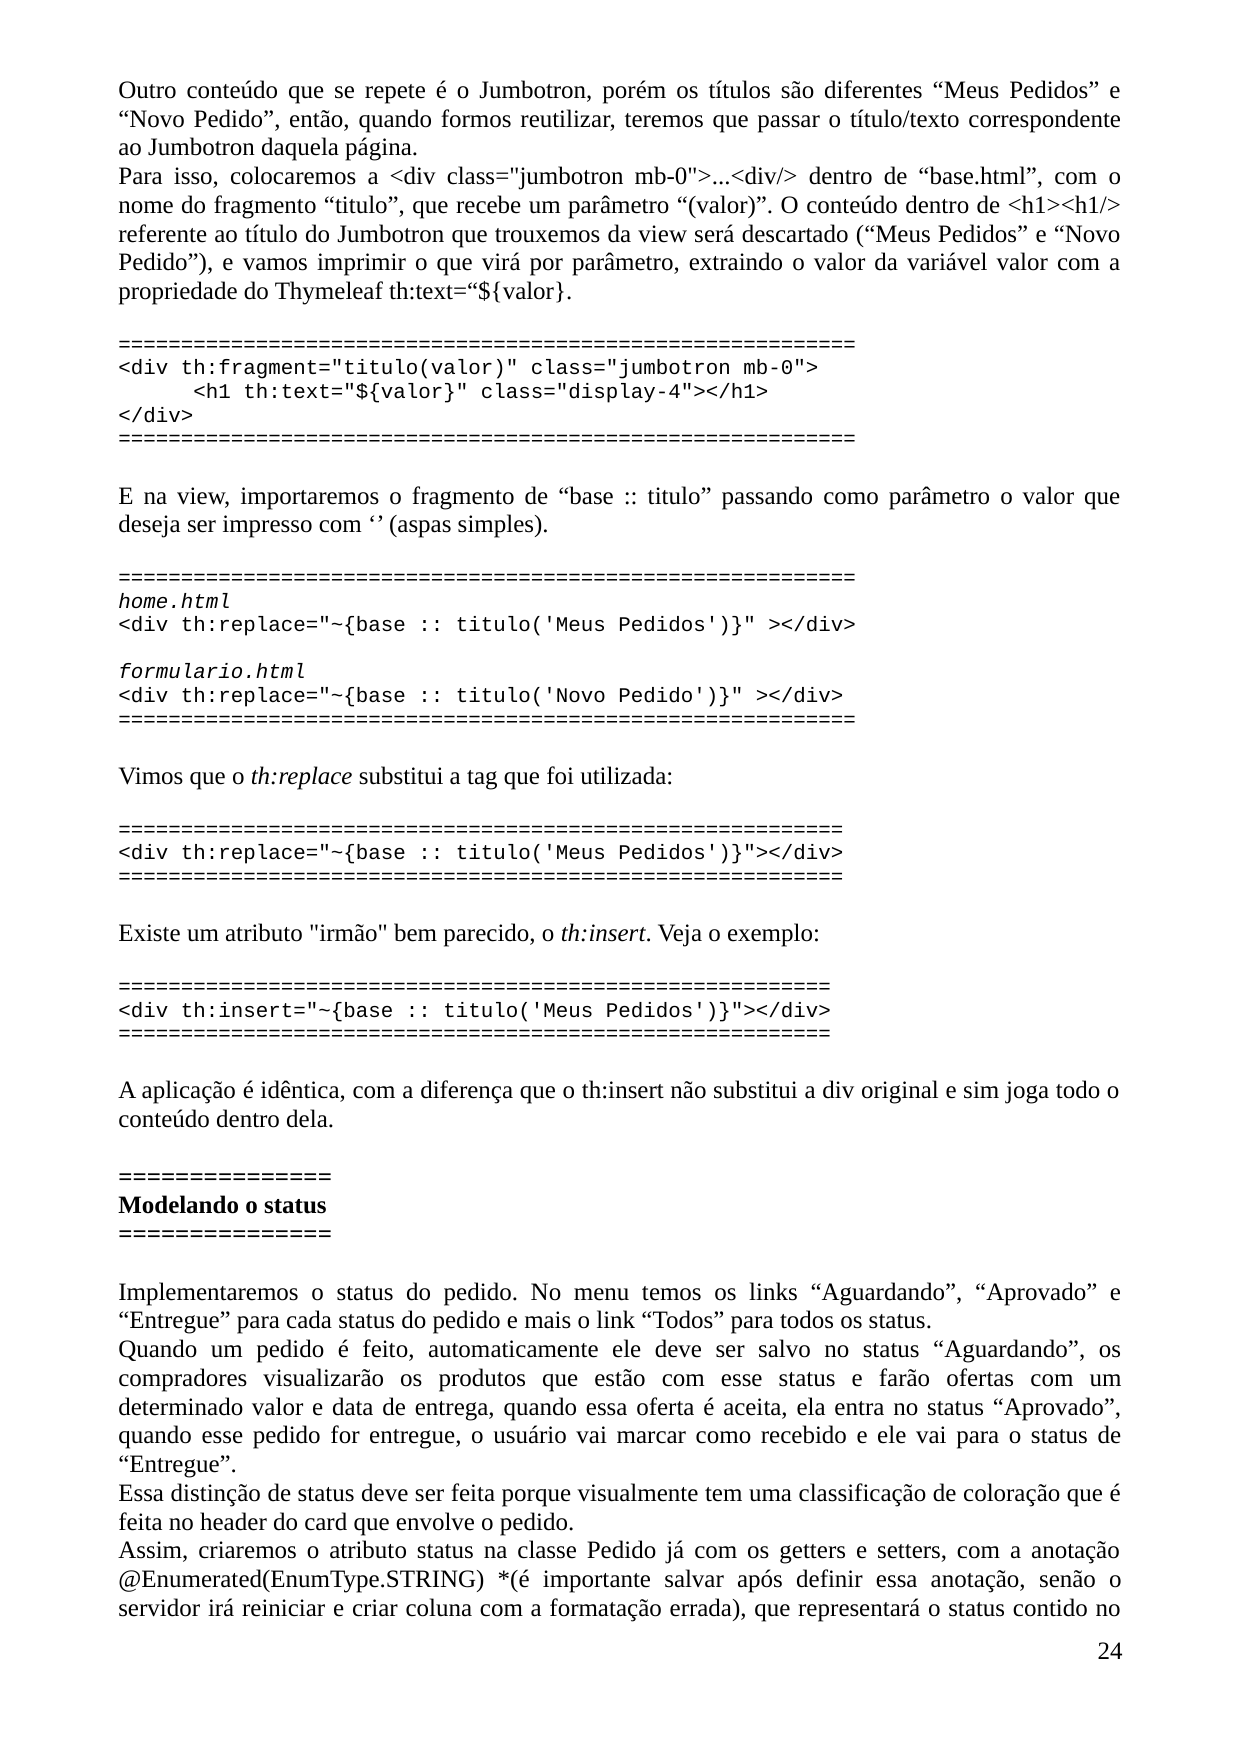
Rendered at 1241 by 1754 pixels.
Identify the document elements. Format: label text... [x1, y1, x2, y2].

text Modelando o status [118, 1191, 1122, 1219]
text <div th:insert="~{base :: titulo('Meus Pedidos')}"></div> [118, 999, 1122, 1023]
text </div> [118, 405, 1122, 428]
text =============== [118, 1162, 1122, 1191]
text ========================================================= [118, 976, 1122, 999]
text =========================================================== [118, 428, 1122, 452]
text =========================================================== [118, 567, 1122, 591]
text <h1 th:text="${valor}" class="display-4"></h1> [118, 381, 1122, 405]
text ========================================================== [118, 866, 1122, 890]
text =========================================================== [118, 334, 1122, 357]
text <div th:replace="~{base :: titulo('Novo Pedido')}" ></div> [118, 685, 1122, 709]
text Vimos que o th:replace substitui a tag que foi utilizada: [118, 761, 1122, 790]
text Assim, criaremos o atributo status na classe Pedido já com os getters e setters, com a anotação @Enumerated(EnumType.STRING) *(é importante salvar após definir essa anotação, senão o servidor irá reiniciar e criar coluna com a formatação errada), que representará o status contido no [118, 1536, 1122, 1622]
text Quando um pedido é feito, automaticamente ele deve ser salvo no status “Aguardando”, os compradores visualizarão os produtos que estão com esse status e farão ofertas com um determinado valor e data de entrega, quando essa oferta é aceita, ela entra no status “Aprovado”, quando esse pedido for entregue, o usuário vai marcar como recebido e ele vai para o status de “Entregue”. [118, 1334, 1122, 1478]
text formulario.html [118, 662, 1122, 685]
text ========================================================== [118, 819, 1122, 842]
text Para isso, colocaremos a <div class="jumbotron mb-0">...<div/> dentro de “base.html”, com o nome do fragmento “titulo”, que recebe um parâmetro “(valor)”. O conteúdo dentro de <h1><h1/> referente ao título do Jumbotron que trouxemos da view será descartado (“Meus Pedidos” e “Novo Pedido”), e vamos imprimir o que virá por parâmetro, extraindo o valor da variável valor com a propriedade do Thymeleaf th:text=“${valor}. [118, 161, 1122, 305]
text Outro conteúdo que se repete é o Jumbotron, porém os títulos são diferentes “Meus Pedidos” e “Novo Pedido”, então, quando formos reutilizar, teremos que passar o título/texto correspondente ao Jumbotron daquela página. [118, 75, 1122, 161]
text home.html [118, 591, 1122, 614]
text Implementaremos o status do pedido. No menu temos os links “Aguardando”, “Aprovado” e “Entregue” para cada status do pedido e mais o link “Todos” para todos os status. [118, 1277, 1122, 1334]
text ========================================================= [118, 1023, 1122, 1047]
text Existe um atributo "irmão" bem parecido, o th:insert. Veja o exemplo: [118, 918, 1122, 947]
text <div th:replace="~{base :: titulo('Meus Pedidos')}" ></div> [118, 614, 1122, 638]
text <div th:fragment="titulo(valor)" class="jumbotron mb-0"> [118, 357, 1122, 381]
text E na view, importaremos o fragmento de “base :: titulo” passando como parâmetro o valor que deseja ser impresso com ‘’ (aspas simples). [118, 481, 1122, 538]
text <div th:replace="~{base :: titulo('Meus Pedidos')}"></div> [118, 842, 1122, 866]
text =============== [118, 1219, 1122, 1248]
text Essa distinção de status deve ser feita porque visualmente tem uma classificação de coloração que é feita no header do card que envolve o pedido. [118, 1478, 1122, 1536]
text A aplicação é idêntica, com a diferença que o th:insert não substitui a div original e sim joga todo o conteúdo dentro dela. [118, 1076, 1122, 1133]
text =========================================================== [118, 709, 1122, 732]
